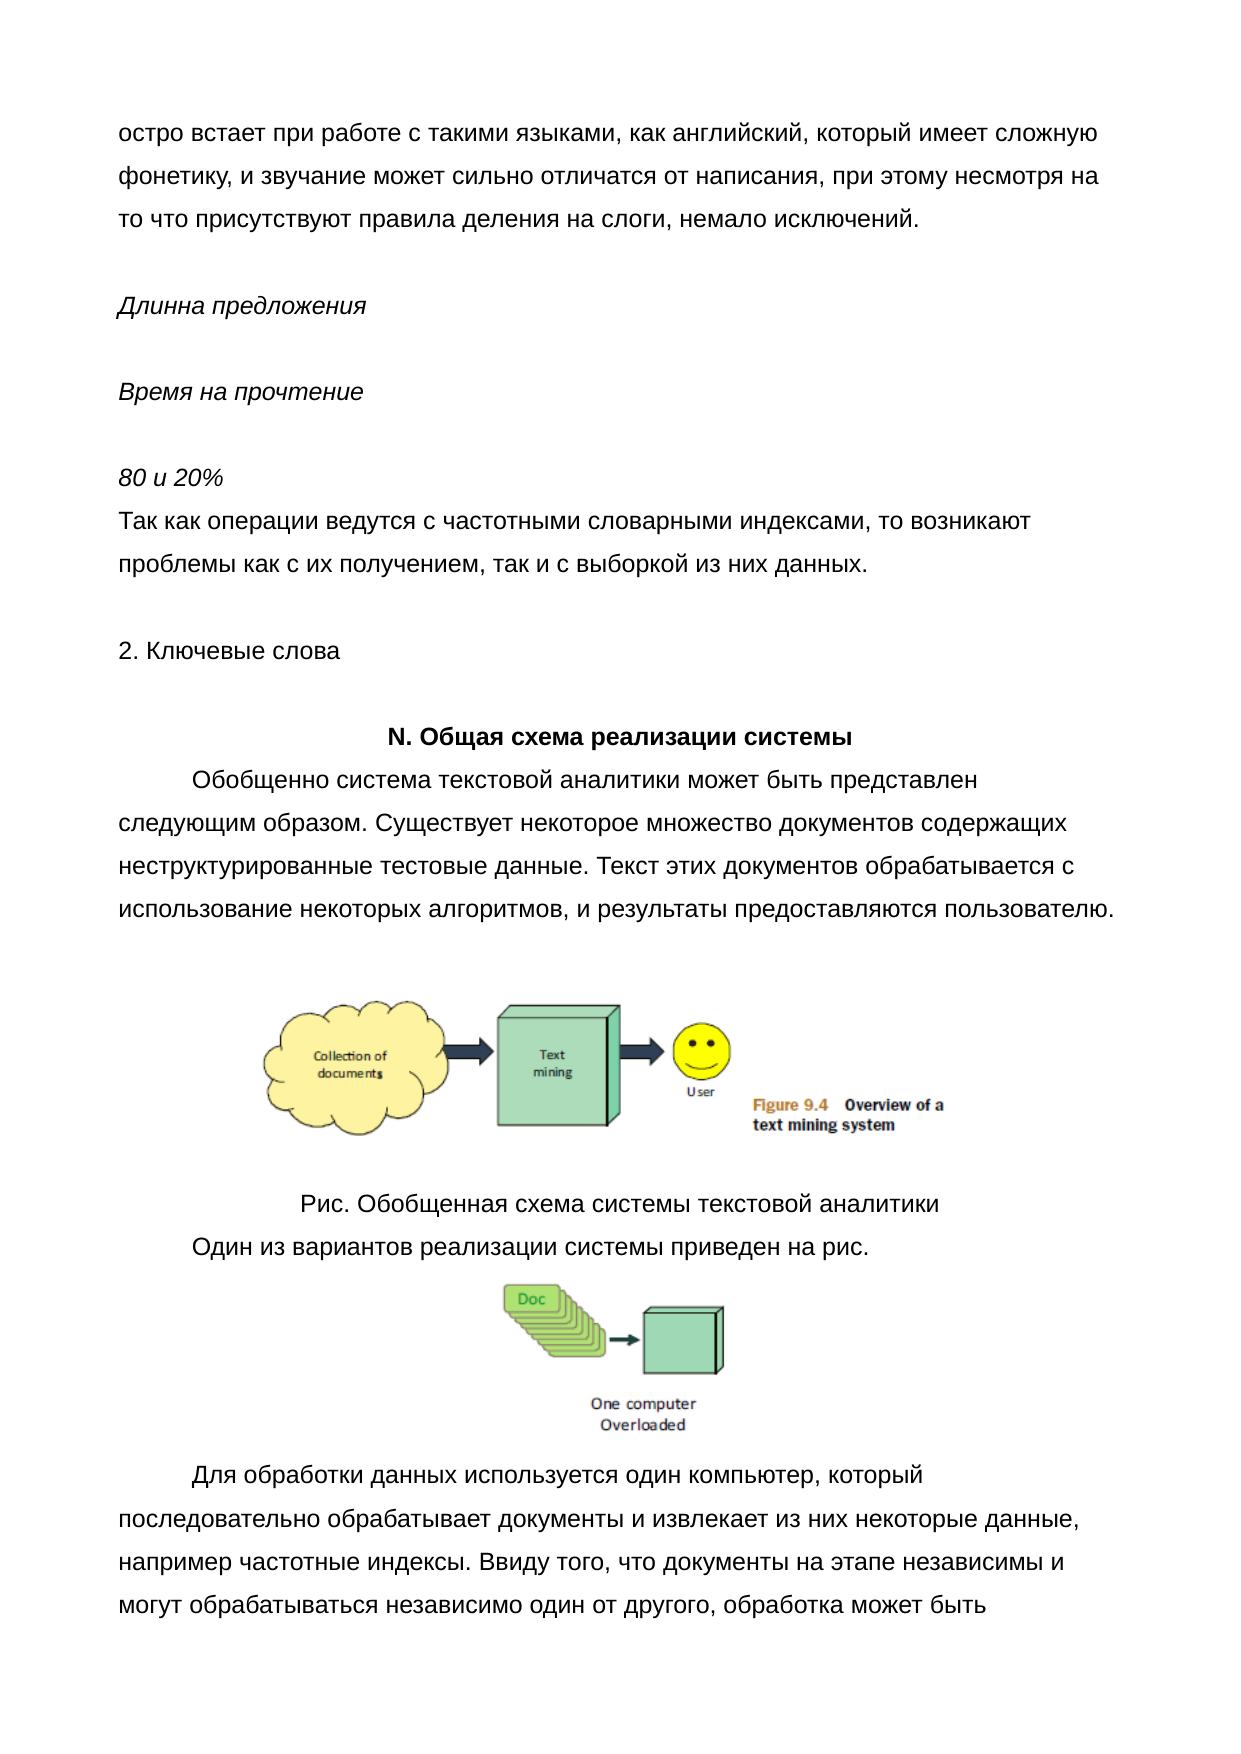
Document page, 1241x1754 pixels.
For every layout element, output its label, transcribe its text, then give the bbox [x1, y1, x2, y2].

text 2. Ключевые слова [118, 636, 1122, 664]
text Так как операции ведутся с частотными словарными индексами, то возникают проблемы как с их получением, так и с выборкой из них данных. [118, 506, 1122, 578]
text Длинна предложения [118, 291, 1122, 319]
text Для обработки данных используется один компьютер, который последовательно обрабатывает документы и извлекает из них некоторые данные, например частотные индексы. Ввиду того, что документы на этапе независимы и могут обрабатываться независимо один от другого, обработка может быть [118, 1275, 1122, 1619]
text остро встает при работе с такими языками, как английский, который имеет сложную фонетику, и звучание может сильно отличатся от написания, при этому несмотря на то что присутствуют правила деления на слоги, немало исключений. [118, 118, 1122, 233]
text Один из вариантов реализации системы приведен на рис. [118, 1232, 1122, 1260]
text Рис. Обобщенная схема системы текстовой аналитики [118, 981, 1122, 1217]
text 80 и 20% [118, 463, 1122, 492]
text Обобщенно система текстовой аналитики может быть представлен следующим образом. Существует некоторое множество документов содержащих неструктурированные тестовые данные. Текст этих документов обрабатывается с использование некоторых алгоритмов, и результаты предоставляются пользователю. [118, 765, 1122, 923]
text N. Общая схема реализации системы [118, 722, 1122, 751]
text Время на прочтение [118, 377, 1122, 406]
